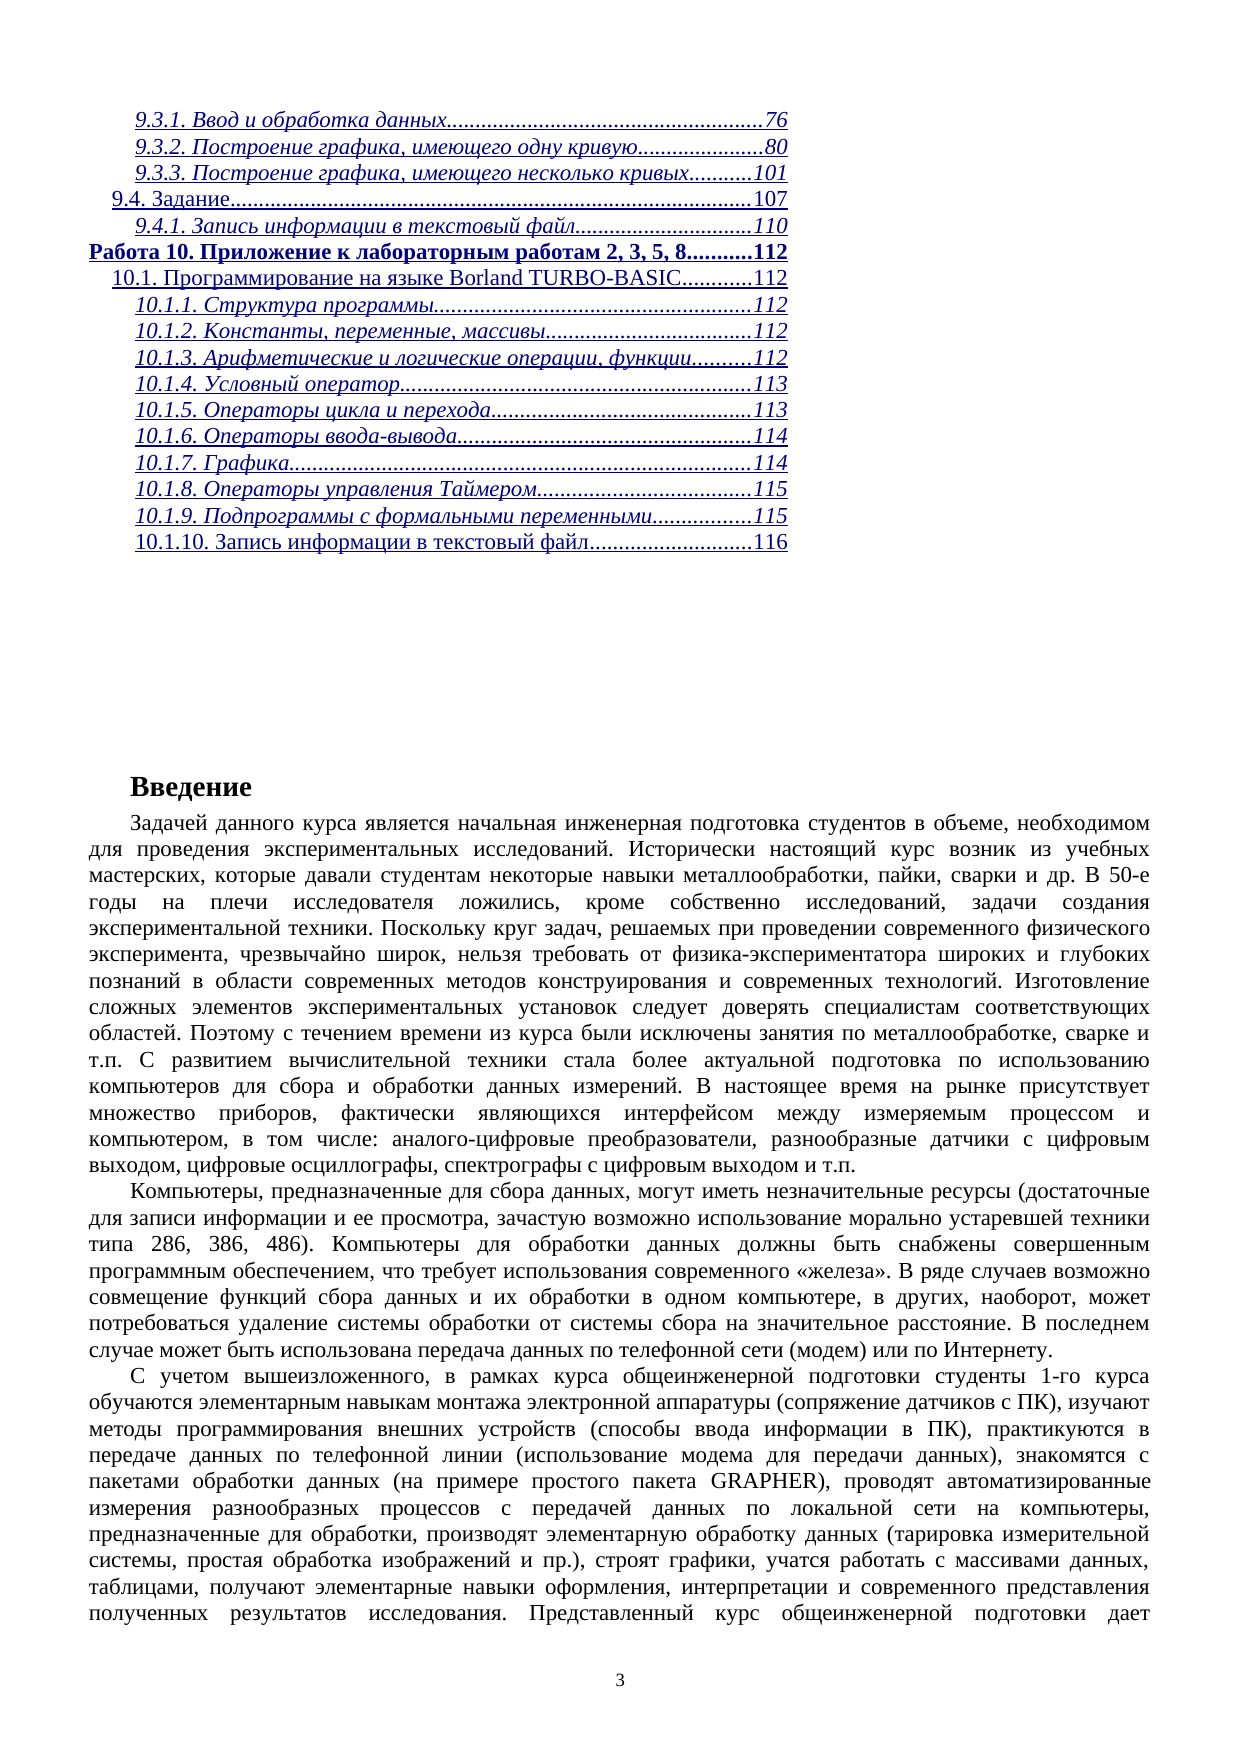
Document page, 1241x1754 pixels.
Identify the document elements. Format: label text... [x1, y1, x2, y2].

text 10.1.7. Графика 114 [135, 449, 1093, 475]
text 10.1.4. Условный оператор 113 [135, 370, 1093, 396]
text 9.3.3. Построение графика, имеющего несколько кривых 101 [135, 159, 1093, 185]
text 10.1.8. Операторы управления Таймером 115 [135, 475, 1093, 502]
text Задачей данного курса является начальная инженерная подготовка студентов в объеме, необходимом для проведения экспериментальных исследований. Исторически настоящий курс возник из учебных мастерских, которые давали студентам некоторые навыки металлообработки, пайки, сварки и др. В 50-е годы на плечи исследователя ложились, кроме собственно исследований, задачи создания экспериментальной техники. Поскольку круг задач, решаемых при проведении современного физического эксперимента, чрезвычайно широк, нельзя требовать от физика-экспериментатора широких и глубоких познаний в области современных методов конструирования и современных технологий. Изготовление сложных элементов экспериментальных установок следует доверять специалистам соответствующих областей. Поэтому с течением времени из курса были исключены занятия по металлообработке, сварке и т.п. С развитием вычислительной техники стала более актуальной подготовка по использованию компьютеров для сбора и обработки данных измерений. В настоящее время на рынке присутствует множество приборов, фактически являющихся интерфейсом между измеряемым процессом и компьютером, в том числе: аналого-цифровые преобразователи, разнообразные датчики с цифровым выходом, цифровые осциллографы, спектрографы с цифровым выходом и т.п. [89, 809, 1152, 1178]
text Работа 10. Приложение к лабораторным работам 2, 3, 5, 8 112 [89, 238, 1122, 264]
text 10.1.1. Структура программы 112 [135, 291, 1093, 317]
text 10.1.9. Подпрограммы с формальными переменными 115 [135, 502, 1093, 528]
text Компьютеры, предназначенные для сбора данных, могут иметь незначительные ресурсы (достаточные для записи информации и ее просмотра, зачастую возможно использование морально устаревшей техники типа 286, 386, 486). Компьютеры для обработки данных должны быть снабжены совершенным программным обеспечением, что требует использования современного «железа». В ряде случаев возможно совмещение функций сбора данных и их обработки в одном компьютере, в других, наоборот, может потребоваться удаление системы обработки от системы сбора на значительное расстояние. В последнем случае может быть использована передача данных по телефонной сети (модем) или по Интернету. [89, 1178, 1152, 1362]
text 10.1.6. Операторы ввода-вывода 114 [135, 423, 1093, 449]
text 10.1.10. Запись информации в текстовый файл 116 [135, 528, 1093, 554]
text С учетом вышеизложенного, в рамках курса общеинженерной подготовки студенты 1-го курса обучаются элементарным навыкам монтажа электронной аппаратуры (сопряжение датчиков с ПК), изучают методы программирования внешних устройств (способы ввода информации в ПК), практикуются в передаче данных по телефонной линии (использование модема для передачи данных), знакомятся с пакетами обработки данных (на примере простого пакета GRAPHER), проводят автоматизированные измерения разнообразных процессов с передачей данных по локальной сети на компьютеры, предназначенные для обработки, производят элементарную обработку данных (тарировка измерительной системы, простая обработка изображений и пр.), строят графики, учатся работать с массивами данных, таблицами, получают элементарные навыки оформления, интерпретации и современного представления полученных результатов исследования. Представленный курс общеинженерной подготовки дает [89, 1362, 1152, 1626]
text 9.3.2. Построение графика, имеющего одну кривую 80 [135, 133, 1093, 159]
text 9.3.1. Ввод и обработка данных 76 [135, 106, 1093, 133]
text 10.1. Программирование на языке Borland TURBO-BASIC 112 [112, 264, 1093, 291]
text 10.1.2. Константы, переменные, массивы 112 [135, 317, 1093, 343]
text 10.1.3. Арифметические и логические операции, функции 112 [135, 343, 1093, 370]
text 9.4. Задание 107 [112, 185, 1093, 212]
text 10.1.5. Операторы цикла и перехода 113 [135, 396, 1093, 423]
text 9.4.1. Запись информации в текстовый файл 110 [135, 212, 1093, 238]
subtitle Введение [130, 769, 1152, 802]
